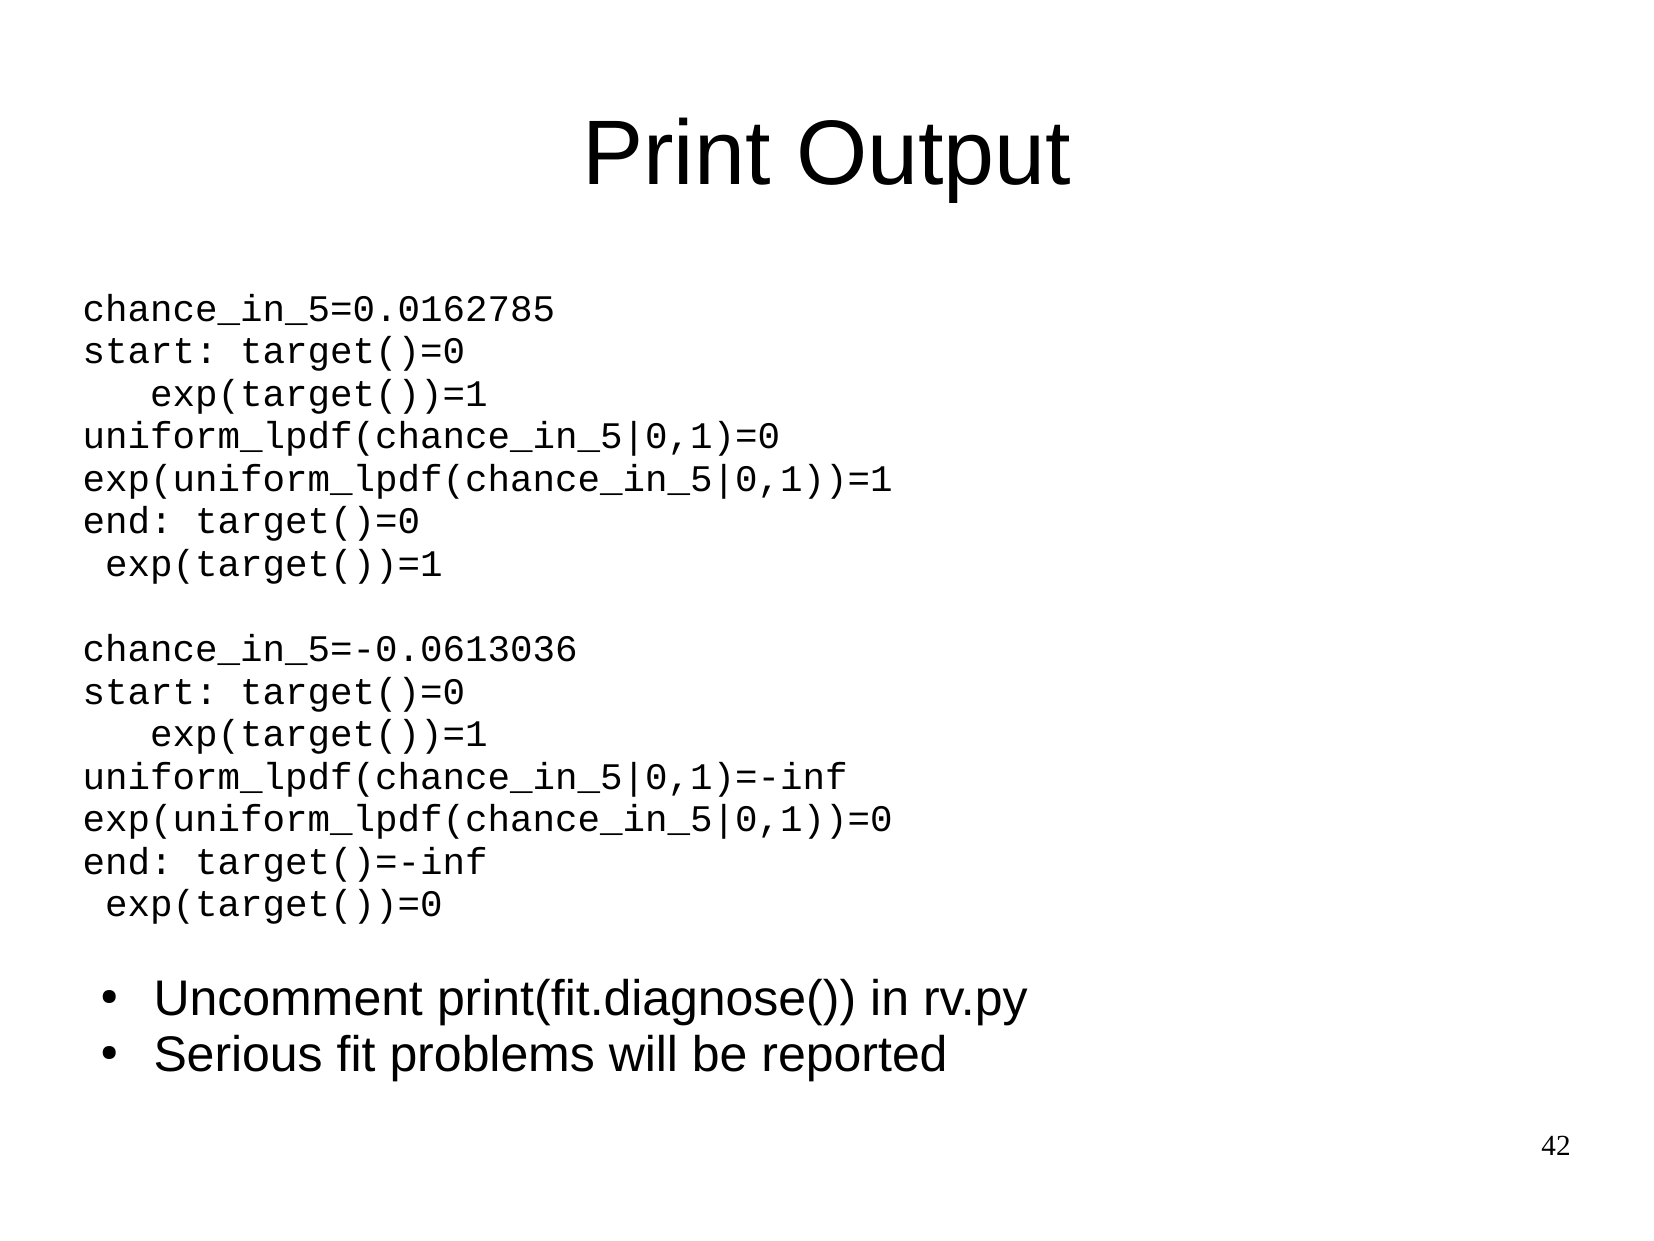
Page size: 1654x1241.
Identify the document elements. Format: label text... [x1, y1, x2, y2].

list chance_in_5=0.0162785 start: target()=0 exp(target())=1 uniform_lpdf(chance_in_5|0,1)=0 exp(uniform_lpdf(chance_in_5|0,1))=1 end: target()=0 exp(target())=1 chance_in_5=-0.0613036 start: target()=0 exp(target())=1 uniform_lpdf(chance_in_5|0,1)=-inf exp(uniform_lpdf(chance_in_5|0,1))=0 end: target()=-inf exp(target())=0 Uncomment print(fit.diagnose()) in rv.py Serious fit problems will be reported [82, 290, 1571, 1109]
title Print Output [82, 49, 1571, 257]
